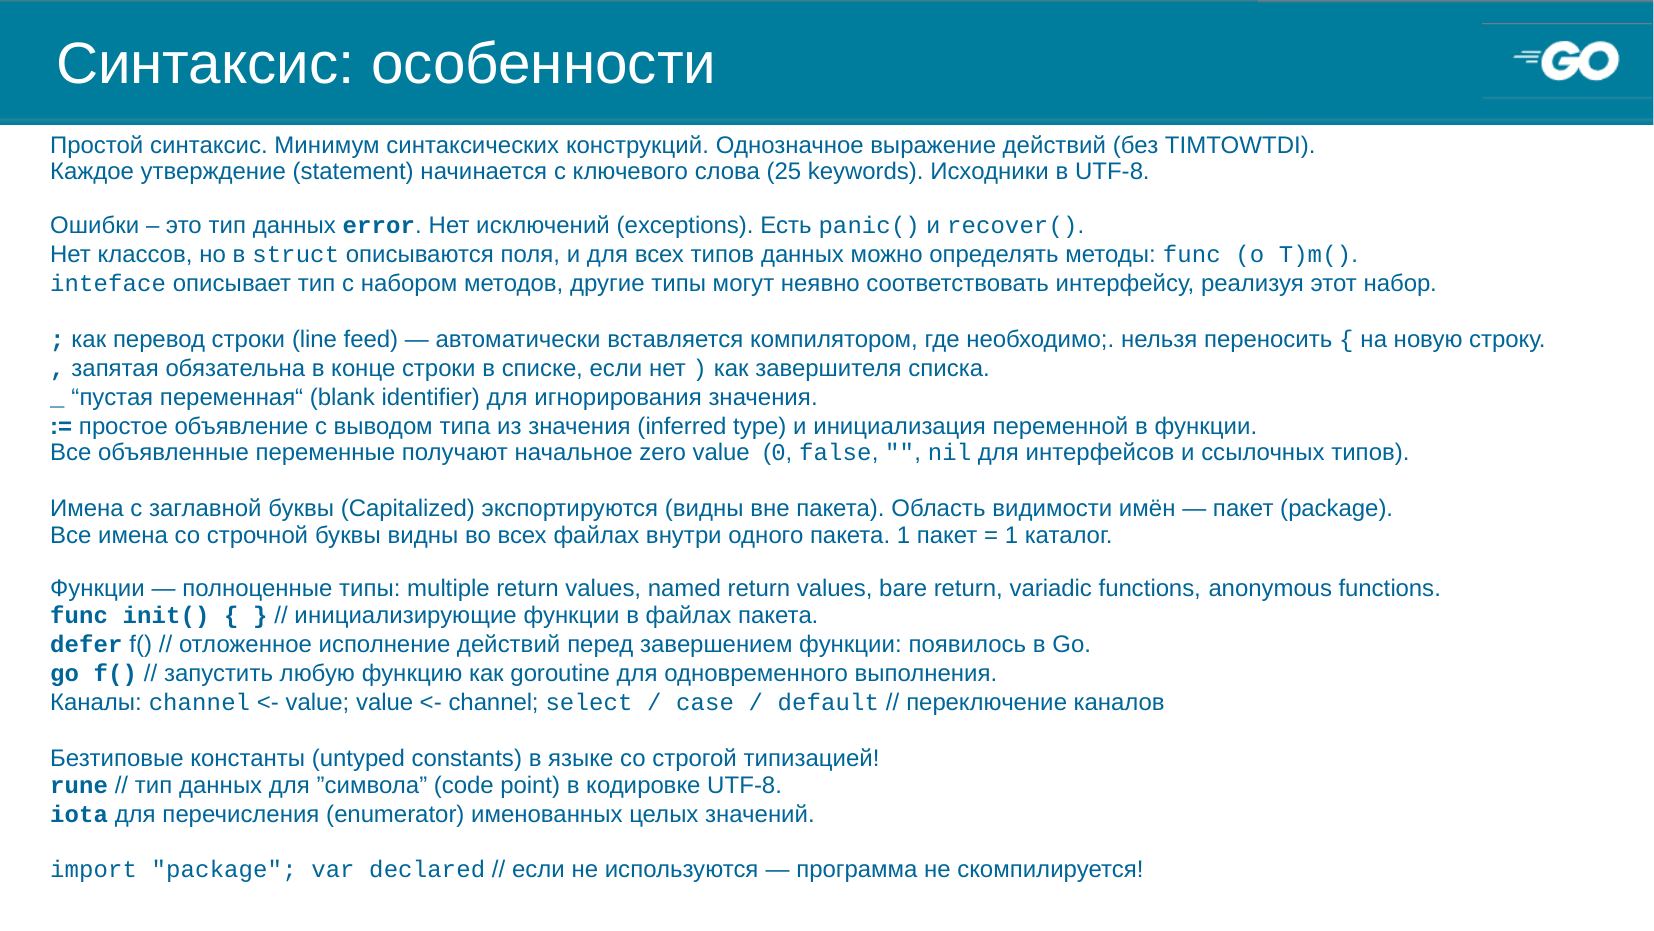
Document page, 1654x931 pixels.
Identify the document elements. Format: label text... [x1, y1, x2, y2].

picture [1542, 41, 1619, 81]
text_box Синтаксис: особенности [41, 23, 1495, 104]
text_box Простой синтаксис. Минимум синтаксических конструкций. Однозначное выражение действий (без TIMTOWTDI). Каждое утверждение (statement) начинается с ключевого слова (25 keywords). Исходники в UTF-8. Ошибки – это тип данных error. Нет исключений (exceptions). Есть panic() и recover(). Нет классов, но в struct описываются поля, и для всех типов данных можно определять методы: func (o T)m(). inteface описывает тип с набором методов, другие типы могут неявно соответствовать интерфейсу, реализуя этот набор. ; как перевод строки (line feed) — автоматически вставляется компилятором, где необходимо;. нельзя переносить { на новую строку. , запятая обязательна в конце строки в списке, если нет ) как завершителя списка. _ “пустая переменная“ (blank identifier) для игнорирования значения. := простое объявление с выводом типа из значения (inferred type) и инициализация переменной в функции. Все объявленные переменные получают начальное zero value (0, false, "", nil для интерфейсов и ссылочных типов). Имена с заглавной буквы (Capitalized) экспортируются (видны вне пакета). Область видимости имён — пакет (package). Все имена со строчной буквы видны во всех файлах внутри одного пакета. 1 пакет = 1 каталог. Функции — полноценные типы: multiple return values, named return values, bare return, variadic functions, anonymous functions. func init() { } // инициализирующие функции в файлах пакета. defer f() // отложенное исполнение действий перед завершением функции: появилось в Go. go f() // запустить любую функцию как goroutine для одновременного выполнения. Каналы: channel <- value; value <- channel; select / case / default // переключение каналов Безтиповые константы (untyped constants) в языке со строгой типизацией! rune // тип данных для ”символа” (code point) в кодировке UTF-8. iota для перечисления (enumerator) именованных целых значений. import "package"; var declared // если не используются — программа не скомпилируется! [35, 124, 1619, 898]
